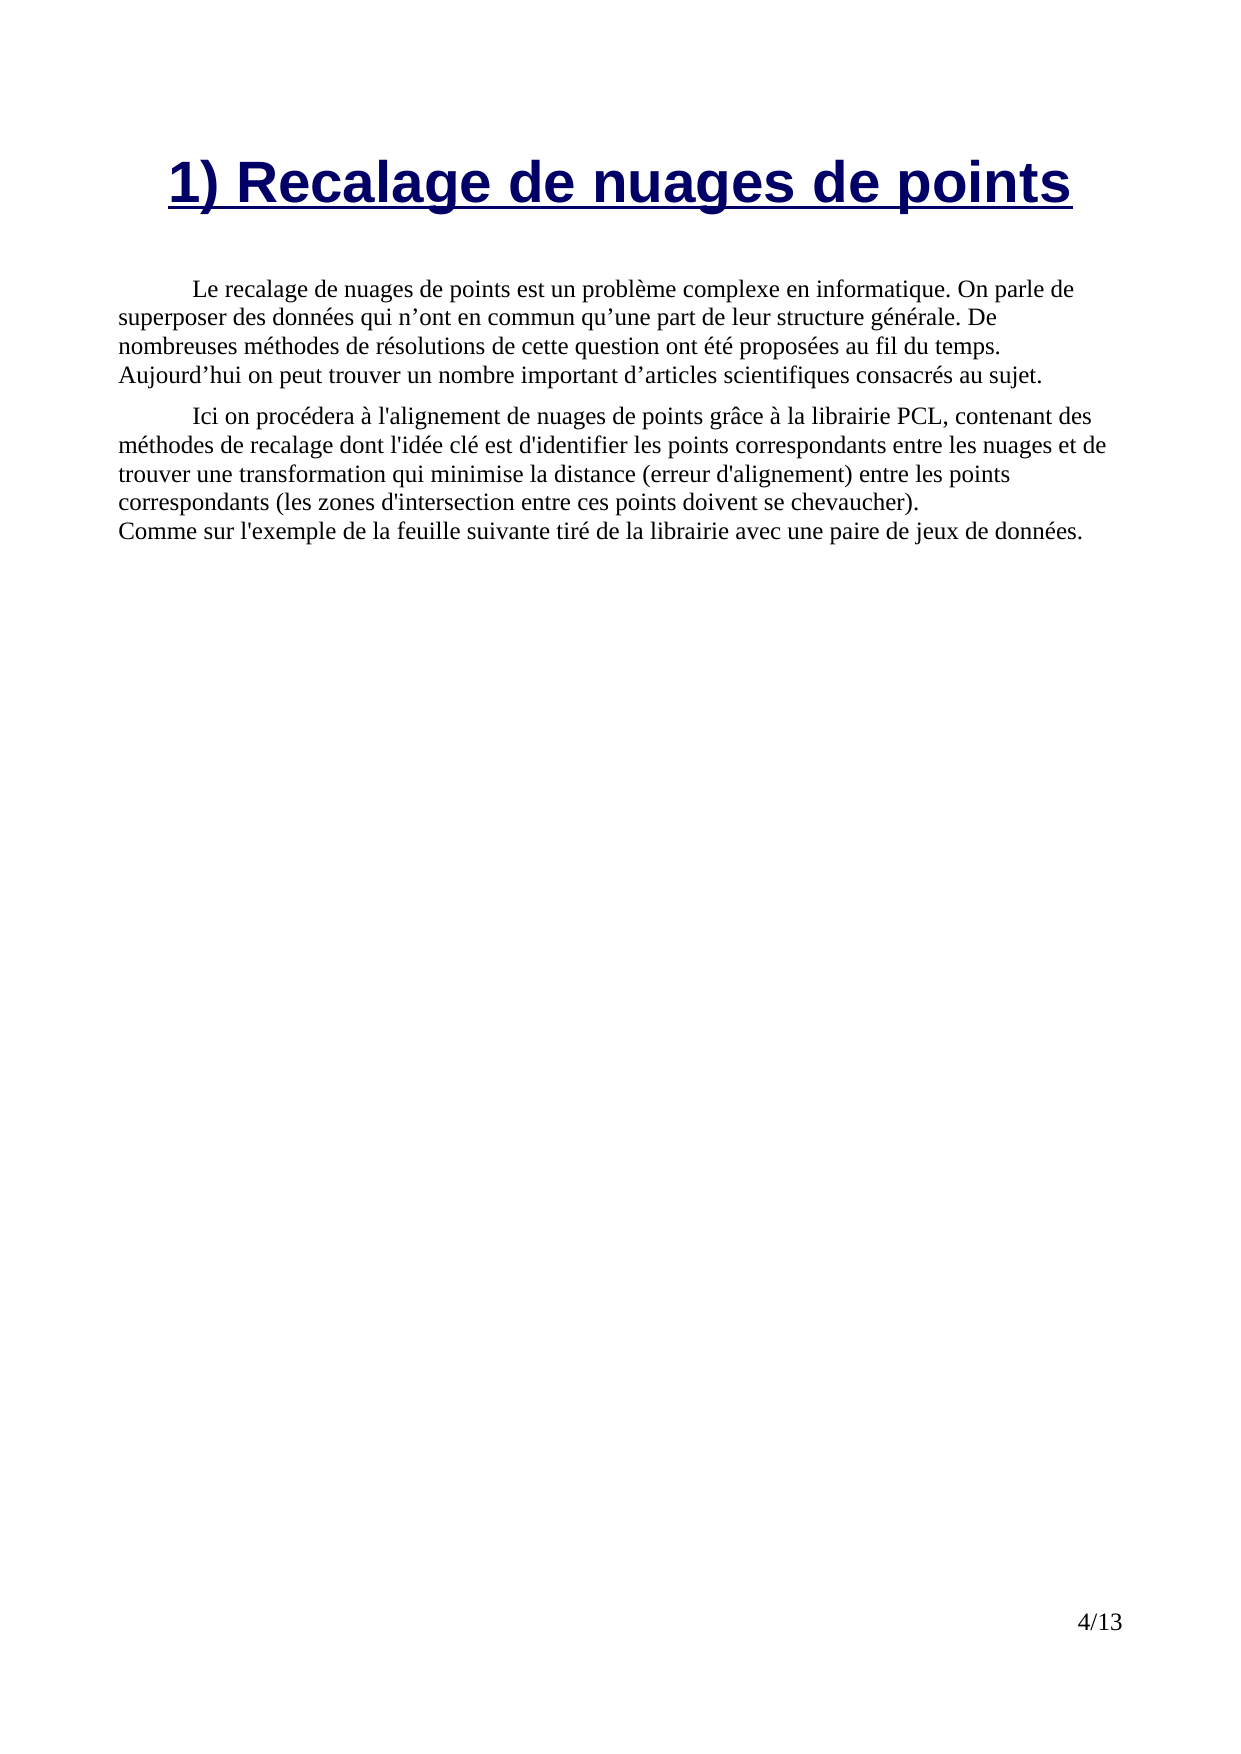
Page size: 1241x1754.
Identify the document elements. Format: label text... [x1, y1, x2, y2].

text Ici on procédera à l'alignement de nuages de points grâce à la librairie PCL, contenant des méthodes de recalage dont l'idée clé est d'identifier les points correspondants entre les nuages et de trouver une transformation qui minimise la distance (erreur d'alignement) entre les points correspondants (les zones d'intersection entre ces points doivent se chevaucher). Comme sur l'exemple de la feuille suivante tiré de la librairie avec une paire de jeux de données. [118, 401, 1122, 545]
text Le recalage de nuages de points est un problème complexe en informatique. On parle de superposer des données qui n’ont en commun qu’une part de leur structure générale. De nombreuses méthodes de résolutions de cette question ont été proposées au fil du temps. Aujourd’hui on peut trouver un nombre important d’articles scientifiques consacrés au sujet. [118, 274, 1122, 389]
subtitle 1) Recalage de nuages de points [118, 148, 1122, 215]
